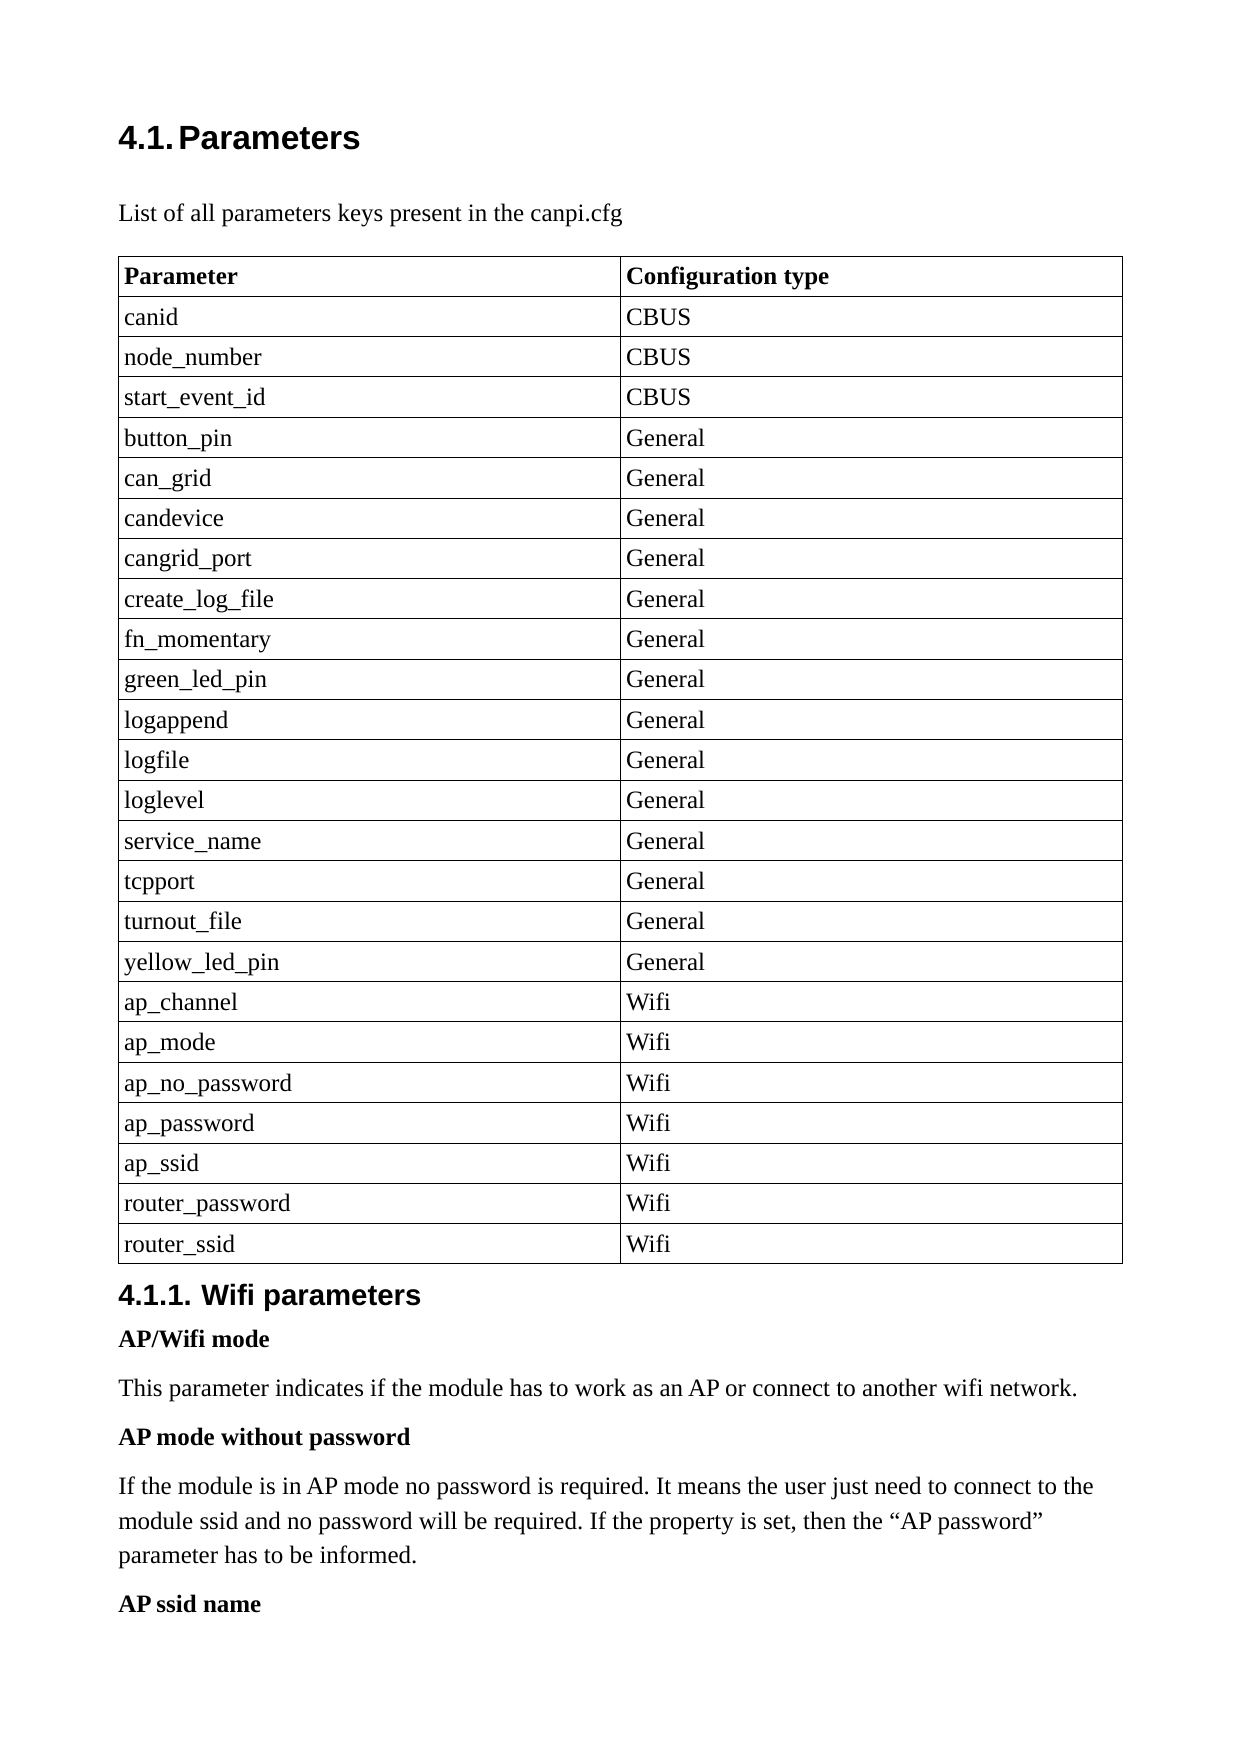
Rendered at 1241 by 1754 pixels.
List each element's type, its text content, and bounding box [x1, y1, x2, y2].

table_cell create_log_file [119, 579, 620, 618]
table_cell tcpport [119, 861, 620, 901]
table_cell cangrid_port [119, 539, 620, 578]
table_cell button_pin [119, 418, 620, 457]
table_cell CBUS [621, 337, 1122, 376]
table_cell logfile [119, 740, 620, 779]
table_cell router_password [119, 1184, 620, 1223]
subtitle Wifi parameters [118, 1278, 1122, 1312]
table_cell Wifi [621, 1144, 1122, 1183]
table_cell General [621, 660, 1122, 699]
text If the module is in AP mode no password is required. It means the user just need to connect to the module ssid and no password will be required. If the property is set, then the “AP password” parameter has to be informed. [118, 1471, 1122, 1569]
text AP/Wifi mode [118, 1324, 1122, 1353]
table_cell Wifi [621, 1103, 1122, 1142]
table_cell General [621, 619, 1122, 659]
table_cell Wifi [621, 1184, 1122, 1223]
table_cell General [621, 499, 1122, 538]
table_cell start_event_id [119, 377, 620, 417]
table_cell General [621, 539, 1122, 578]
text This parameter indicates if the module has to work as an AP or connect to another wifi network. [118, 1373, 1122, 1402]
subtitle Parameters [118, 118, 1122, 157]
table_cell ap_password [119, 1103, 620, 1142]
table_header Parameter [119, 257, 620, 296]
table_cell General [621, 579, 1122, 618]
table_cell General [621, 700, 1122, 739]
table_cell CBUS [621, 297, 1122, 336]
table_header Configuration type [621, 257, 1122, 296]
table_cell General [621, 458, 1122, 497]
table_cell Wifi [621, 982, 1122, 1021]
table_cell logappend [119, 700, 620, 739]
table_cell General [621, 740, 1122, 779]
table_cell can_grid [119, 458, 620, 497]
table_cell fn_momentary [119, 619, 620, 659]
table_cell General [621, 821, 1122, 860]
text List of all parameters keys present in the canpi.cfg [118, 198, 1122, 227]
table_cell Wifi [621, 1063, 1122, 1102]
table_cell yellow_led_pin [119, 942, 620, 981]
table_cell green_led_pin [119, 660, 620, 699]
table_cell General [621, 861, 1122, 901]
table_cell ap_mode [119, 1022, 620, 1062]
text AP mode without password [118, 1422, 1122, 1451]
table_cell router_ssid [119, 1224, 620, 1263]
table_cell General [621, 942, 1122, 981]
table_cell service_name [119, 821, 620, 860]
table_cell node_number [119, 337, 620, 376]
text AP ssid name [118, 1589, 1122, 1618]
table_cell CBUS [621, 377, 1122, 417]
table_cell candevice [119, 499, 620, 538]
table_cell General [621, 418, 1122, 457]
table_cell ap_channel [119, 982, 620, 1021]
table_cell canid [119, 297, 620, 336]
table_cell ap_no_password [119, 1063, 620, 1102]
table_cell loglevel [119, 781, 620, 820]
table_cell General [621, 781, 1122, 820]
table_cell turnout_file [119, 902, 620, 941]
table_cell ap_ssid [119, 1144, 620, 1183]
table_cell General [621, 902, 1122, 941]
table_cell Wifi [621, 1022, 1122, 1062]
table_cell Wifi [621, 1224, 1122, 1263]
